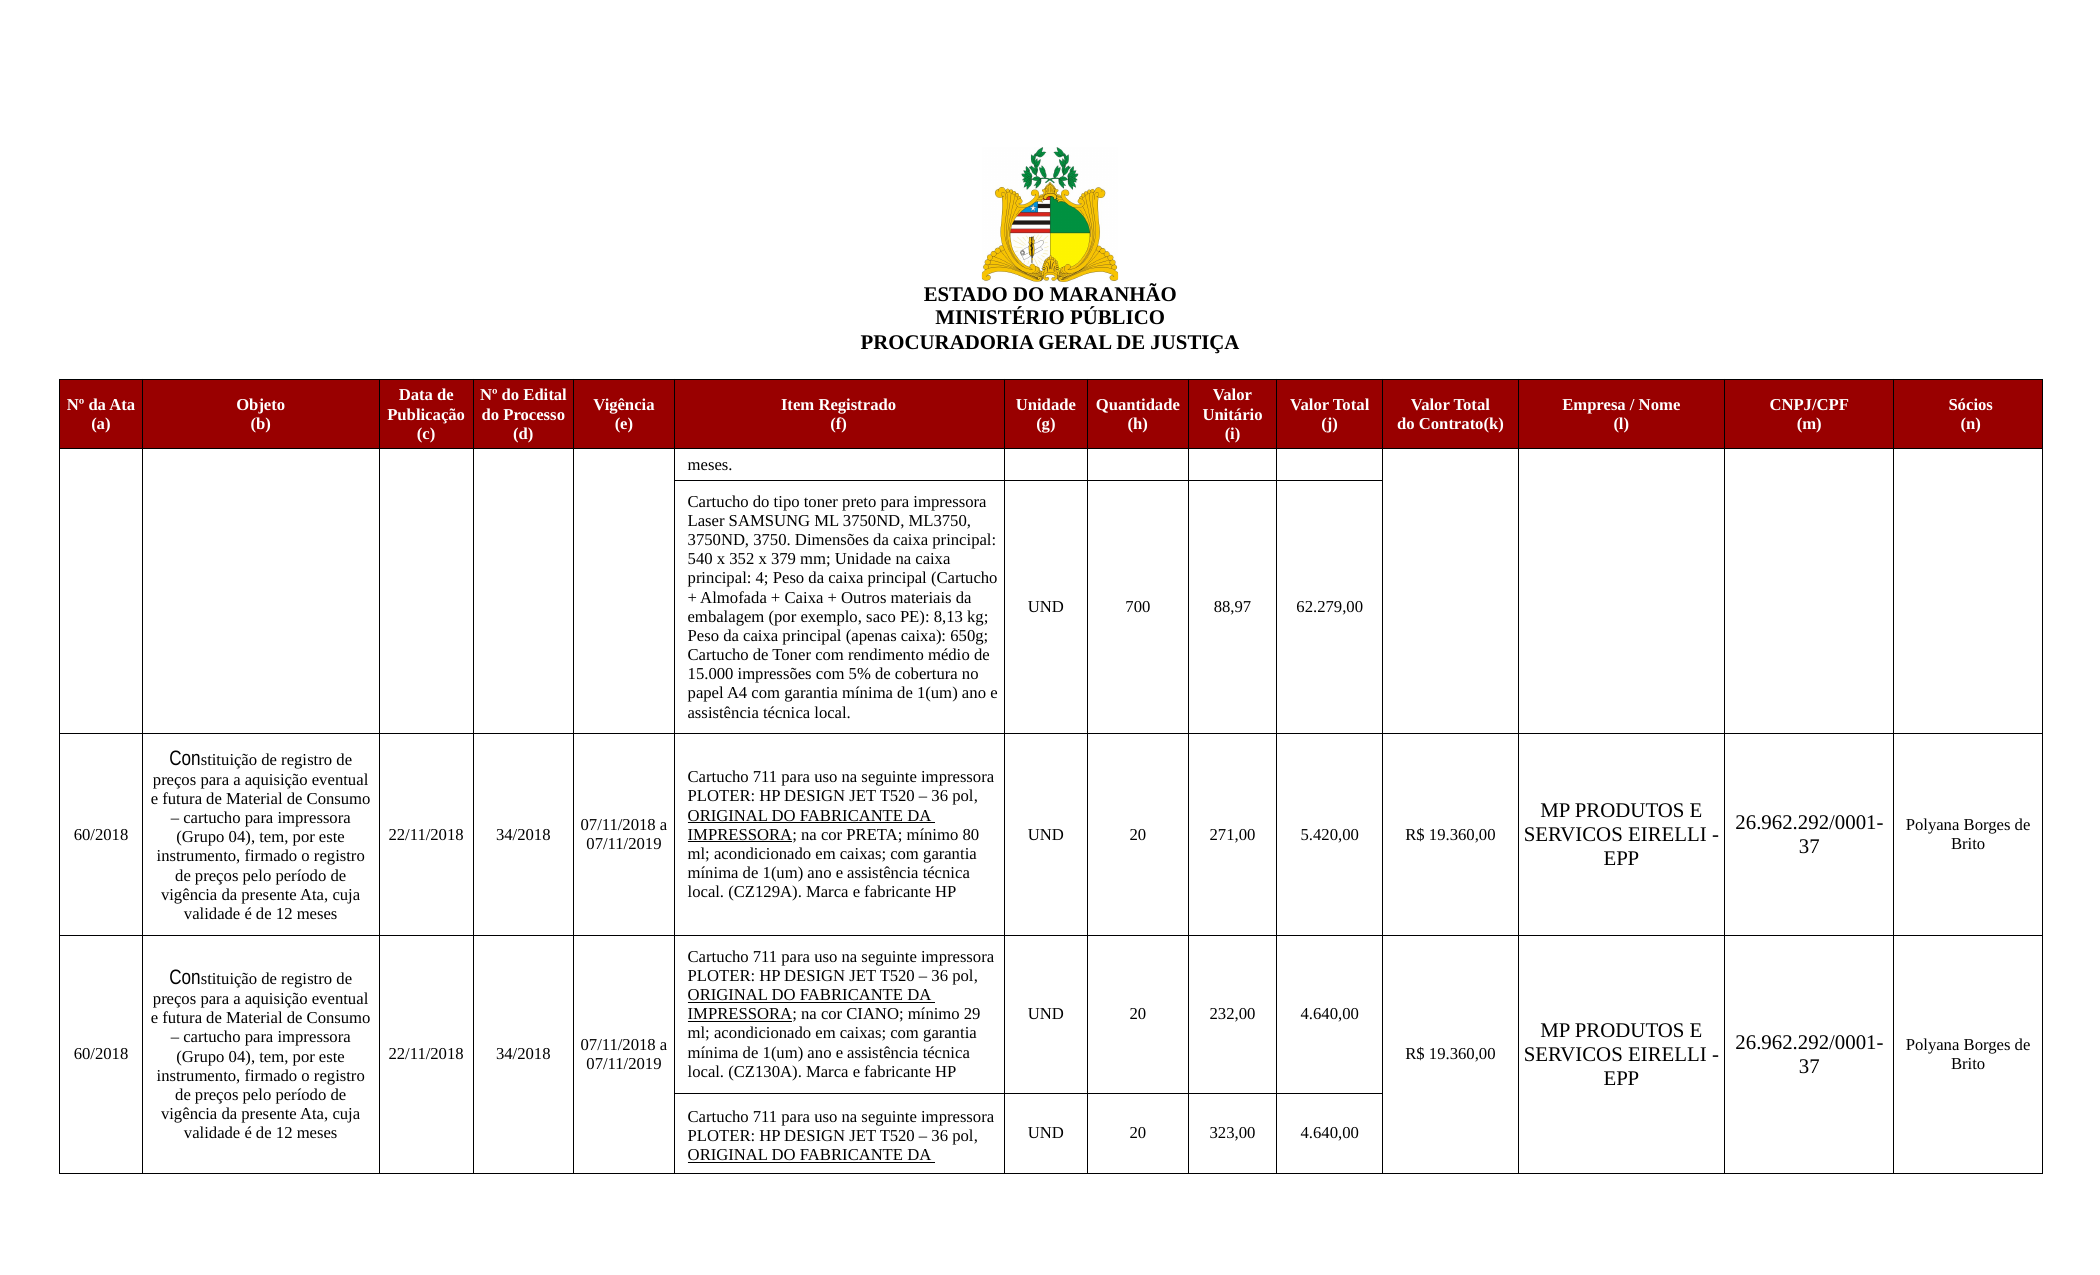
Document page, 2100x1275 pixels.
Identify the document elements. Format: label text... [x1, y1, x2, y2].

table_header Nº do Edital do Processo (d) [474, 380, 573, 448]
table_header Quantidade (h) [1088, 380, 1188, 448]
table_header Sócios (n) [1894, 380, 2042, 448]
table_cell 26.962.292/0001-37 [1725, 734, 1893, 934]
table_header Valor Total do Contrato(k) [1383, 380, 1518, 448]
table_header Valor Unitário (i) [1189, 380, 1276, 448]
table_cell Cartucho 711 para uso na seguinte impressora PLOTER: HP DESIGN JET T520 – 36 pol, ORIGINAL DO FABRICANTE DA IMPRESSORA; na cor CIANO; mínimo 29 ml; acondicionado em caixas; com garantia mínima de 1(um) ano e assistência técnica local. (CZ130A). Marca e fabricante HP [675, 936, 1004, 1092]
table_cell UND [1005, 481, 1087, 733]
table_cell 34/2018 [474, 936, 573, 1172]
table_cell [380, 449, 473, 733]
table_cell 62.279,00 [1277, 481, 1382, 733]
table_cell Cartucho 711 para uso na seguinte impressora PLOTER: HP DESIGN JET T520 – 36 pol, ORIGINAL DO FABRICANTE DA [675, 1094, 1004, 1172]
table_cell Cartucho 711 para uso na seguinte impressora PLOTER: HP DESIGN JET T520 – 36 pol, ORIGINAL DO FABRICANTE DA IMPRESSORA; na cor PRETA; mínimo 80 ml; acondicionado em caixas; com garantia mínima de 1(um) ano e assistência técnica local. (CZ129A). Marca e fabricante HP [675, 734, 1004, 934]
table_header Nº da Ata (a) [60, 380, 142, 448]
table_cell [1725, 449, 1893, 733]
table_header Item Registrado (f) [675, 380, 1004, 448]
table_header Valor Total (j) [1277, 380, 1382, 448]
table_cell Cartucho do tipo toner preto para impressora Laser SAMSUNG ML 3750ND, ML3750, 3750ND, 3750. Dimensões da caixa principal: 540 x 352 x 379 mm; Unidade na caixa principal: 4; Peso da caixa principal (Cartucho + Almofada + Caixa + Outros materiais da embalagem (por exemplo, saco PE): 8,13 kg; Peso da caixa principal (apenas caixa): 650g; Cartucho de Toner com rendimento médio de 15.000 impressões com 5% de cobertura no papel A4 com garantia mínima de 1(um) ano e assistência técnica local. [675, 481, 1004, 733]
table_cell 60/2018 [60, 936, 142, 1172]
table_cell 232,00 [1189, 936, 1276, 1092]
table_cell UND [1005, 734, 1087, 934]
table_header Unidade (g) [1005, 380, 1087, 448]
table_cell Constituição de registro de preços para a aquisição eventual e futura de Material de Consumo – cartucho para impressora (Grupo 04), tem, por este instrumento, firmado o registro de preços pelo período de vigência da presente Ata, cuja validade é de 12 meses [143, 734, 379, 934]
table_cell 20 [1088, 1094, 1188, 1172]
table_cell [574, 449, 674, 733]
table_cell 88,97 [1189, 481, 1276, 733]
table_header Empresa / Nome (l) [1519, 380, 1724, 448]
table_cell UND [1005, 936, 1087, 1092]
table_cell MP PRODUTOS E SERVICOS EIRELLI - EPP [1519, 936, 1724, 1172]
table_cell 4.640,00 [1277, 936, 1382, 1092]
table_cell 26.962.292/0001-37 [1725, 936, 1893, 1172]
table_cell Polyana Borges de Brito [1894, 936, 2042, 1172]
table_cell [143, 449, 379, 733]
table_header CNPJ/CPF (m) [1725, 380, 1893, 448]
table_cell 22/11/2018 [380, 734, 473, 934]
table_cell R$ 19.360,00 [1383, 734, 1518, 934]
table_header Objeto (b) [143, 380, 379, 448]
table_cell meses. [675, 449, 1004, 479]
table_cell 5.420,00 [1277, 734, 1382, 934]
table_cell 60/2018 [60, 734, 142, 934]
table_cell 4.640,00 [1277, 1094, 1382, 1172]
table_cell UND [1005, 1094, 1087, 1172]
table_cell MP PRODUTOS E SERVICOS EIRELLI - EPP [1519, 734, 1724, 934]
table_cell [1383, 449, 1518, 733]
table_cell [1519, 449, 1724, 733]
table_cell 700 [1088, 481, 1188, 733]
table_cell Constituição de registro de preços para a aquisição eventual e futura de Material de Consumo – cartucho para impressora (Grupo 04), tem, por este instrumento, firmado o registro de preços pelo período de vigência da presente Ata, cuja validade é de 12 meses [143, 936, 379, 1172]
table_cell [474, 449, 573, 733]
table_cell 34/2018 [474, 734, 573, 934]
table_cell 07/11/2018 a 07/11/2019 [574, 936, 674, 1172]
table_cell [1189, 449, 1276, 479]
table_cell 22/11/2018 [380, 936, 473, 1172]
table_cell 20 [1088, 734, 1188, 934]
table_cell [60, 449, 142, 733]
table_cell 271,00 [1189, 734, 1276, 934]
table_cell [1005, 449, 1087, 479]
table_cell [1277, 449, 1382, 479]
table_cell [1894, 449, 2042, 733]
table_cell 323,00 [1189, 1094, 1276, 1172]
table_cell 07/11/2018 a 07/11/2019 [574, 734, 674, 934]
table_cell R$ 19.360,00 [1383, 936, 1518, 1172]
table_cell Polyana Borges de Brito [1894, 734, 2042, 934]
table_header Data de Publicação (c) [380, 380, 473, 448]
table_header Vigência (e) [574, 380, 674, 448]
table_cell [1088, 449, 1188, 479]
table_cell 20 [1088, 936, 1188, 1092]
